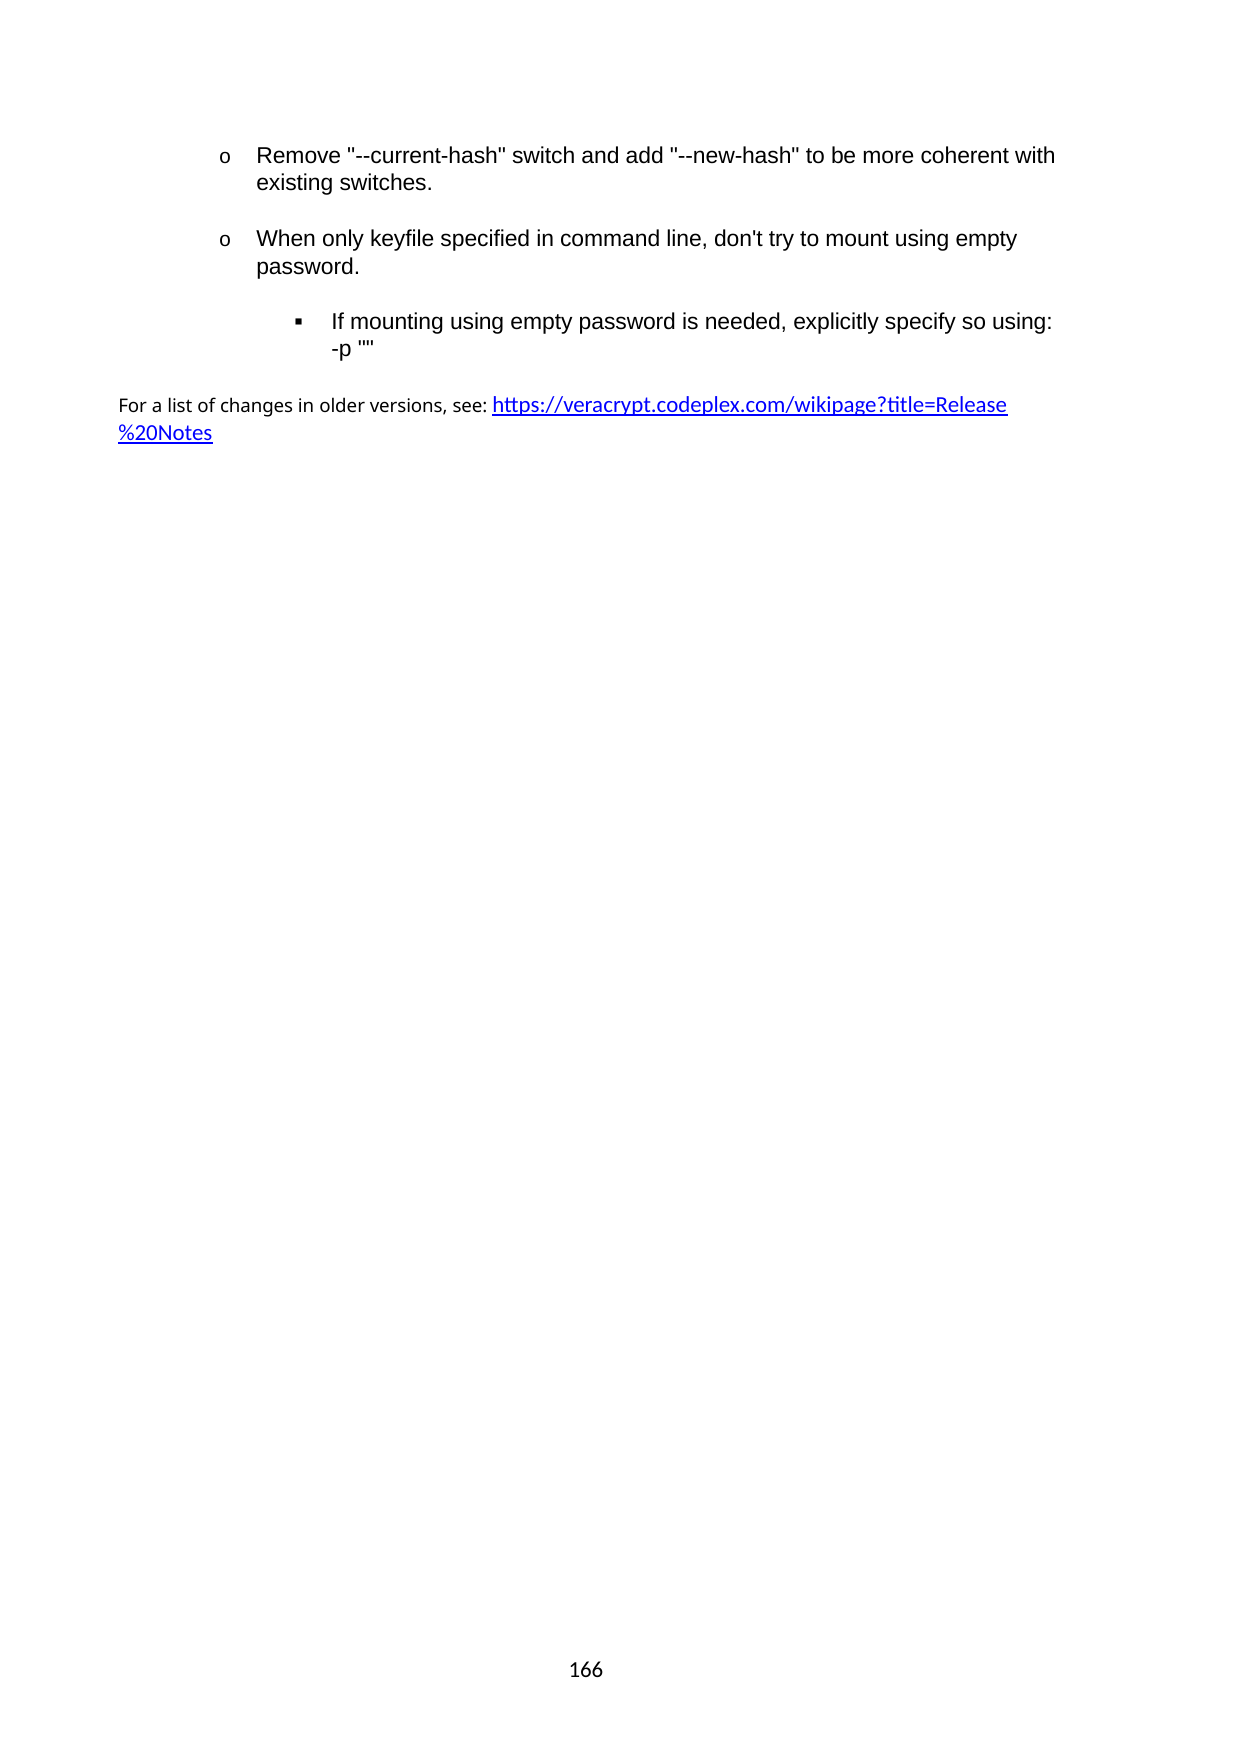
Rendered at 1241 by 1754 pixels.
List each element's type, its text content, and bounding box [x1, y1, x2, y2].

text For a list of changes in older versions, see: https://veracrypt.codeplex.com/wikipage?title=Release%20Notes [118, 390, 1065, 446]
list Remove "--current-hash" switch and add "--new-hash" to be more coherent with existing switches. [219, 142, 1065, 196]
list If mounting using empty password is needed, explicitly specify so using: -p "" [294, 308, 1065, 361]
list When only keyfile specified in command line, don't try to mount using empty password. [219, 225, 1065, 279]
